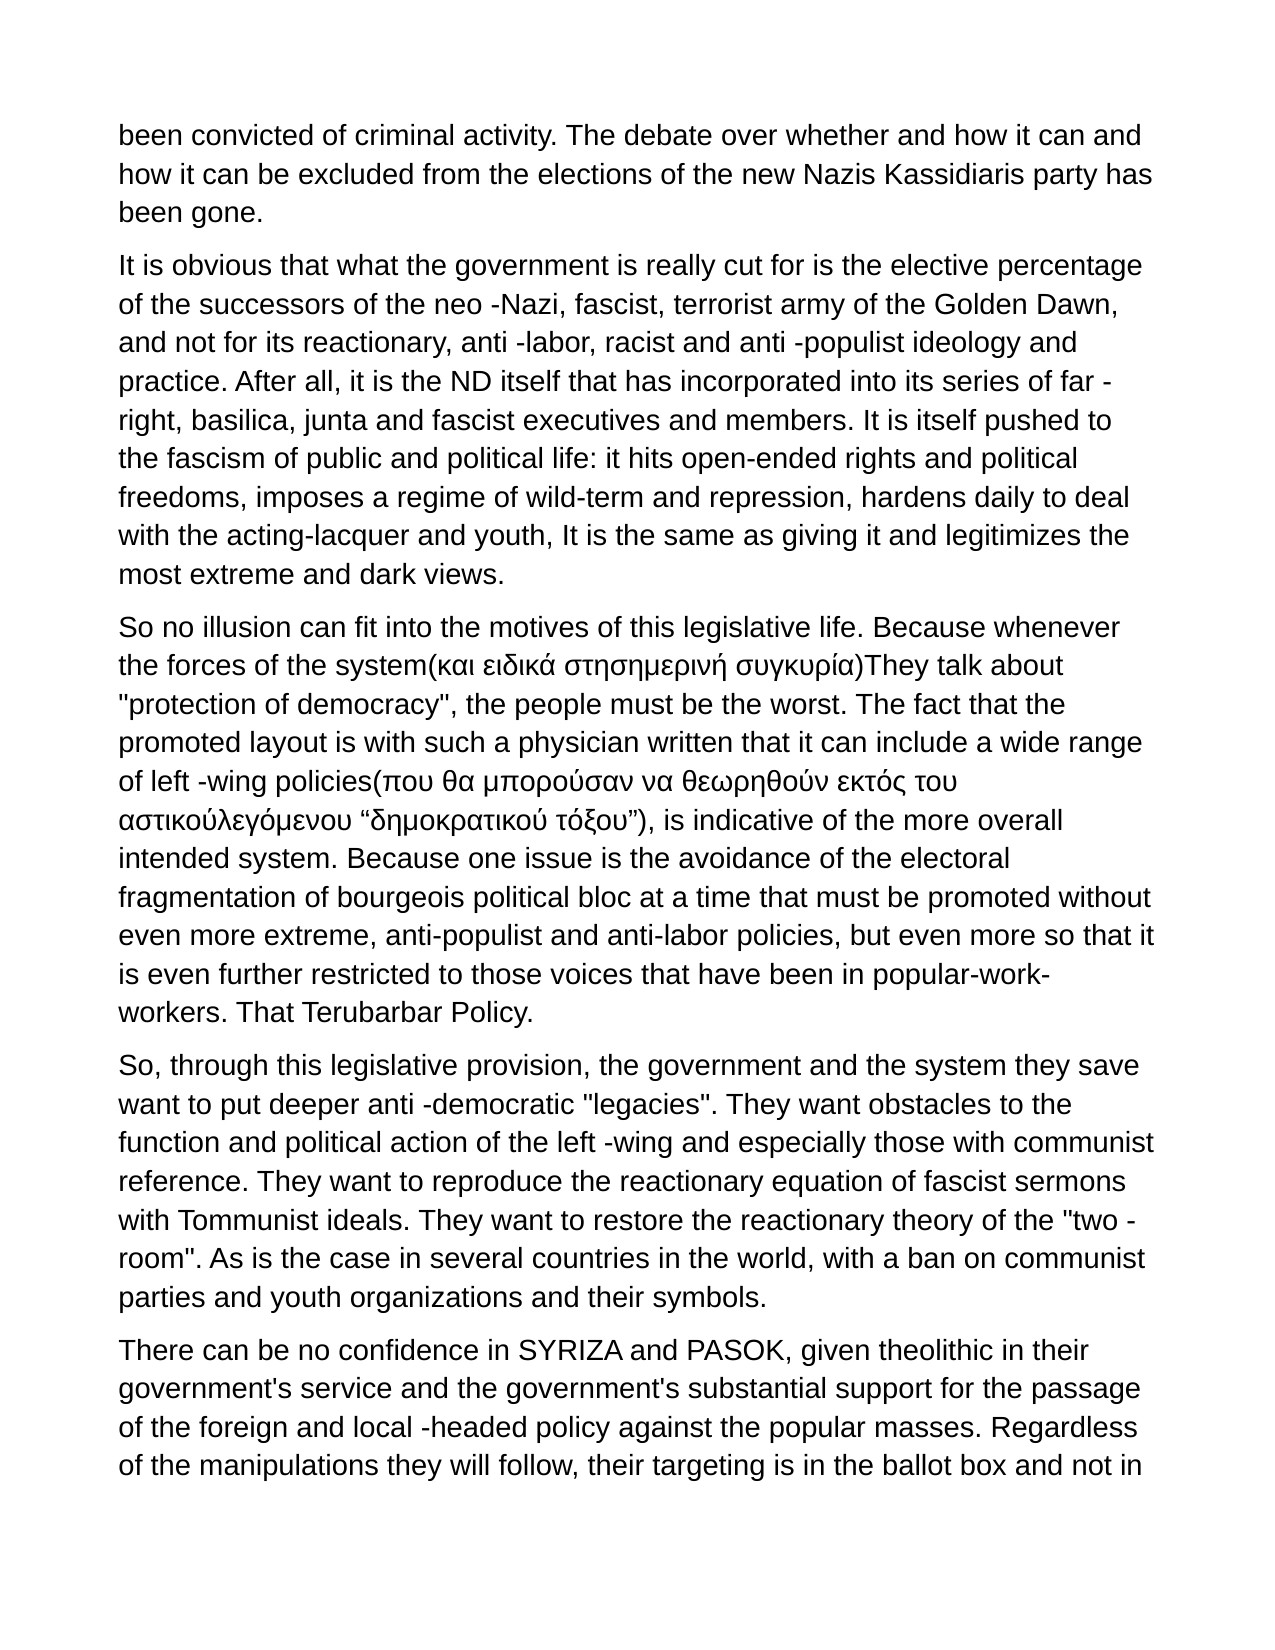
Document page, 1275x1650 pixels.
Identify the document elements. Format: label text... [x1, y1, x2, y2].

text There can be no confidence in SYRIZA and PASOK, given theolithic in their government's service and the government's substantial support for the passage of the foreign and local -headed policy against the popular masses. Regardless of the manipulations they will follow, their targeting is in the ballot box and not in [118, 1333, 1157, 1482]
text So, through this legislative provision, the government and the system they save want to put deeper anti -democratic "legacies". They want obstacles to the function and political action of the left -wing and especially those with communist reference. They want to reproduce the reactionary equation of fascist sermons with Tommunist ideals. They want to restore the reactionary theory of the "two -room". As is the case in several countries in the world, with a ban on communist parties and youth organizations and their symbols. [118, 1048, 1157, 1313]
text been convicted of criminal activity. The debate over whether and how it can and how it can be excluded from the elections of the new Nazis Kassidiaris party has been gone. [118, 118, 1157, 229]
text It is obvious that what the government is really cut for is the elective percentage of the successors of the neo -Nazi, fascist, terrorist army of the Golden Dawn, and not for its reactionary, anti -labor, racist and anti -populist ideology and practice. After all, it is the ND itself that has incorporated into its series of far -right, basilica, junta and fascist executives and members. It is itself pushed to the fascism of public and political life: it hits open-ended rights and political freedoms, imposes a regime of wild-term and repression, hardens daily to deal with the acting-lacquer and youth, It is the same as giving it and legitimizes the most extreme and dark views. [118, 248, 1157, 590]
text So no illusion can fit into the motives of this legislative life. Because whenever the forces of the system(και ειδικά στησημερινή συγκυρία)They talk about "protection of democracy", the people must be the worst. The fact that the promoted layout is with such a physician written that it can include a wide range of left -wing policies(που θα μπορούσαν να θεωρηθούν εκτός του αστικούλεγόμενου “δημοκρατικού τόξου”), is indicative of the more overall intended system. Because one issue is the avoidance of the electoral fragmentation of bourgeois political bloc at a time that must be promoted without even more extreme, anti-populist and anti-labor policies, but even more so that it is even further restricted to those voices that have been in popular-work-workers. That Terubarbar Policy. [118, 610, 1157, 1029]
